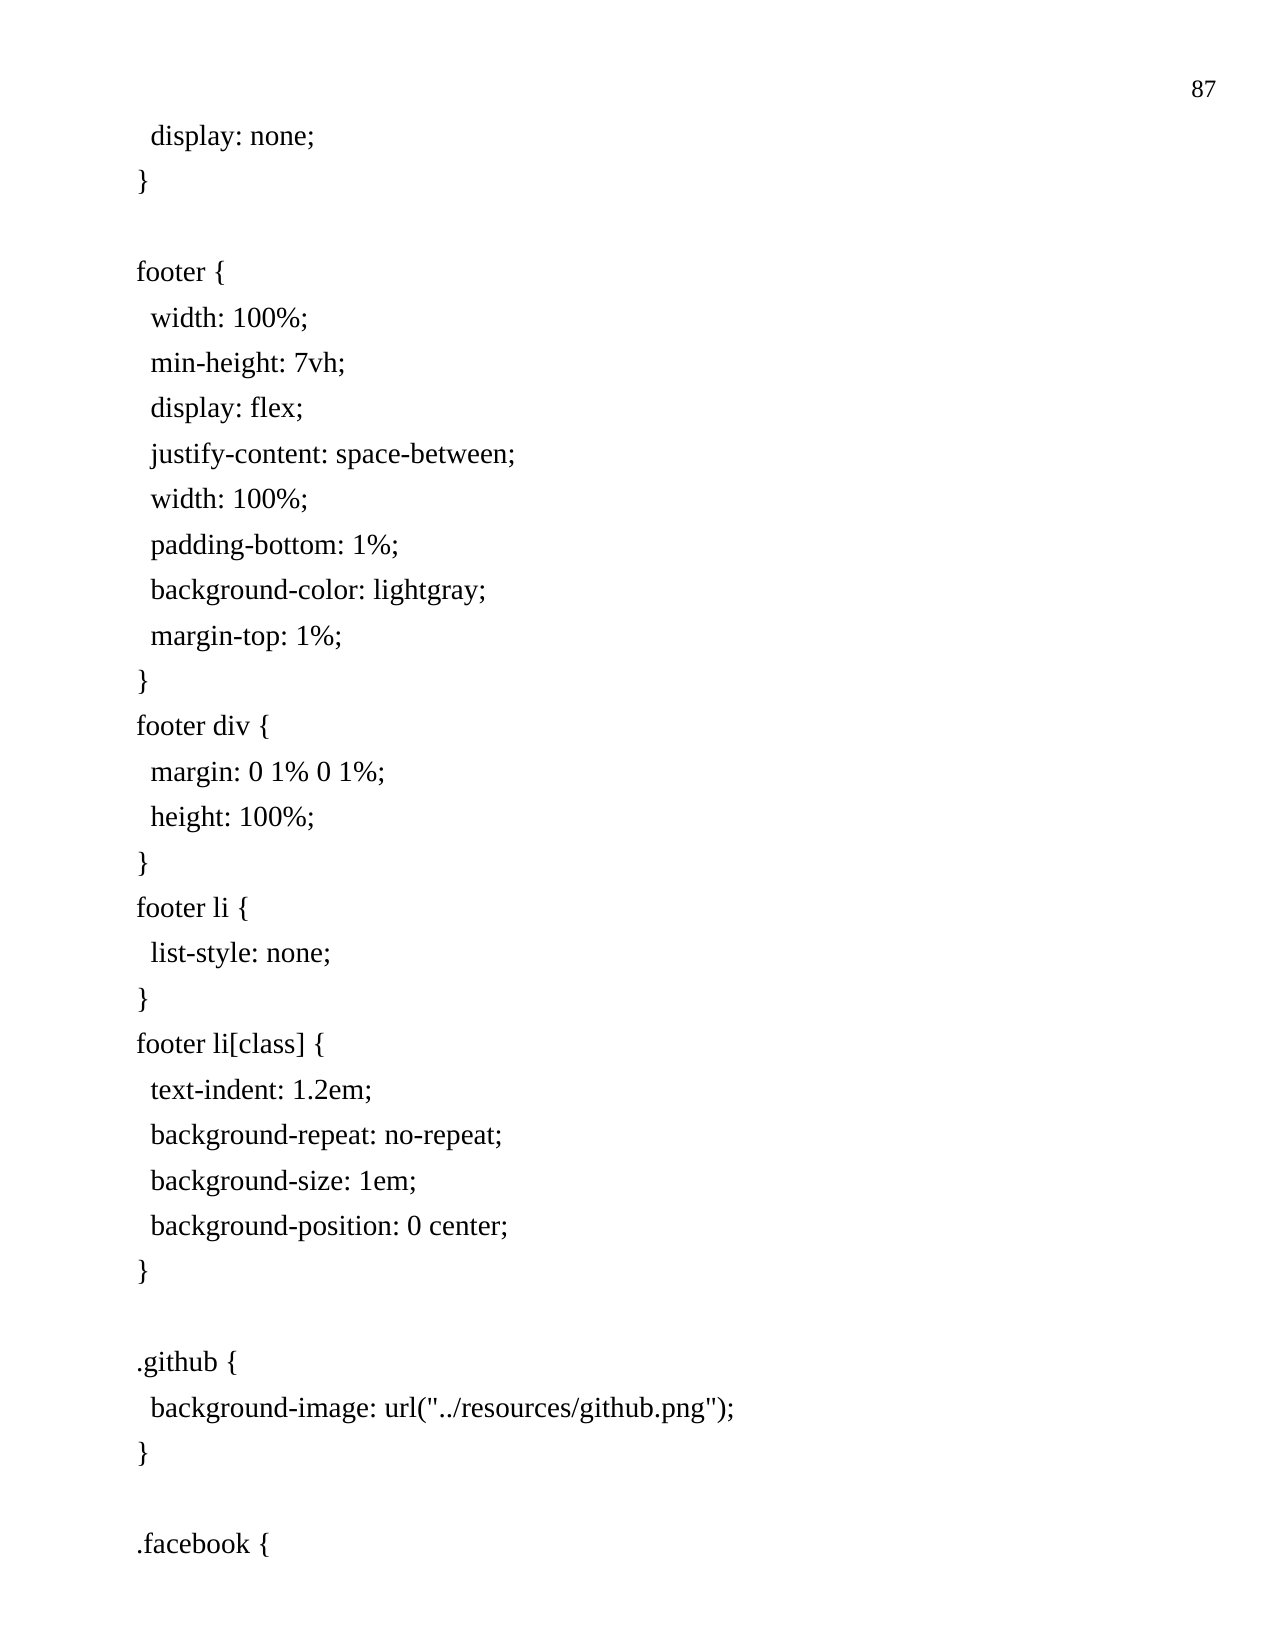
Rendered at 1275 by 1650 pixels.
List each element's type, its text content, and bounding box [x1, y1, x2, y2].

text width: 100%; [136, 300, 1216, 333]
text display: none; [136, 118, 1216, 152]
text background-image: url("../resources/github.png"); [136, 1390, 1216, 1423]
text justify-content: space-between; [136, 436, 1216, 469]
text } [136, 163, 1216, 197]
text padding-bottom: 1%; [136, 527, 1216, 560]
text .facebook { [136, 1526, 1216, 1559]
text min-height: 7vh; [136, 345, 1216, 379]
text background-position: 0 center; [136, 1208, 1216, 1242]
text } [136, 1253, 1216, 1287]
text background-color: lightgray; [136, 572, 1216, 606]
text display: flex; [136, 391, 1216, 424]
text footer li { [136, 890, 1216, 924]
text } [136, 663, 1216, 697]
text margin: 0 1% 0 1%; [136, 754, 1216, 787]
text footer { [136, 254, 1216, 288]
text margin-top: 1%; [136, 618, 1216, 651]
text footer li[class] { [136, 1026, 1216, 1060]
text height: 100%; [136, 799, 1216, 833]
text width: 100%; [136, 481, 1216, 515]
text .github { [136, 1344, 1216, 1378]
text list-style: none; [136, 936, 1216, 969]
text } [136, 981, 1216, 1014]
text background-size: 1em; [136, 1163, 1216, 1196]
text } [136, 845, 1216, 878]
text } [136, 1435, 1216, 1469]
text footer div { [136, 708, 1216, 742]
text text-indent: 1.2em; [136, 1072, 1216, 1105]
text background-repeat: no-repeat; [136, 1117, 1216, 1151]
